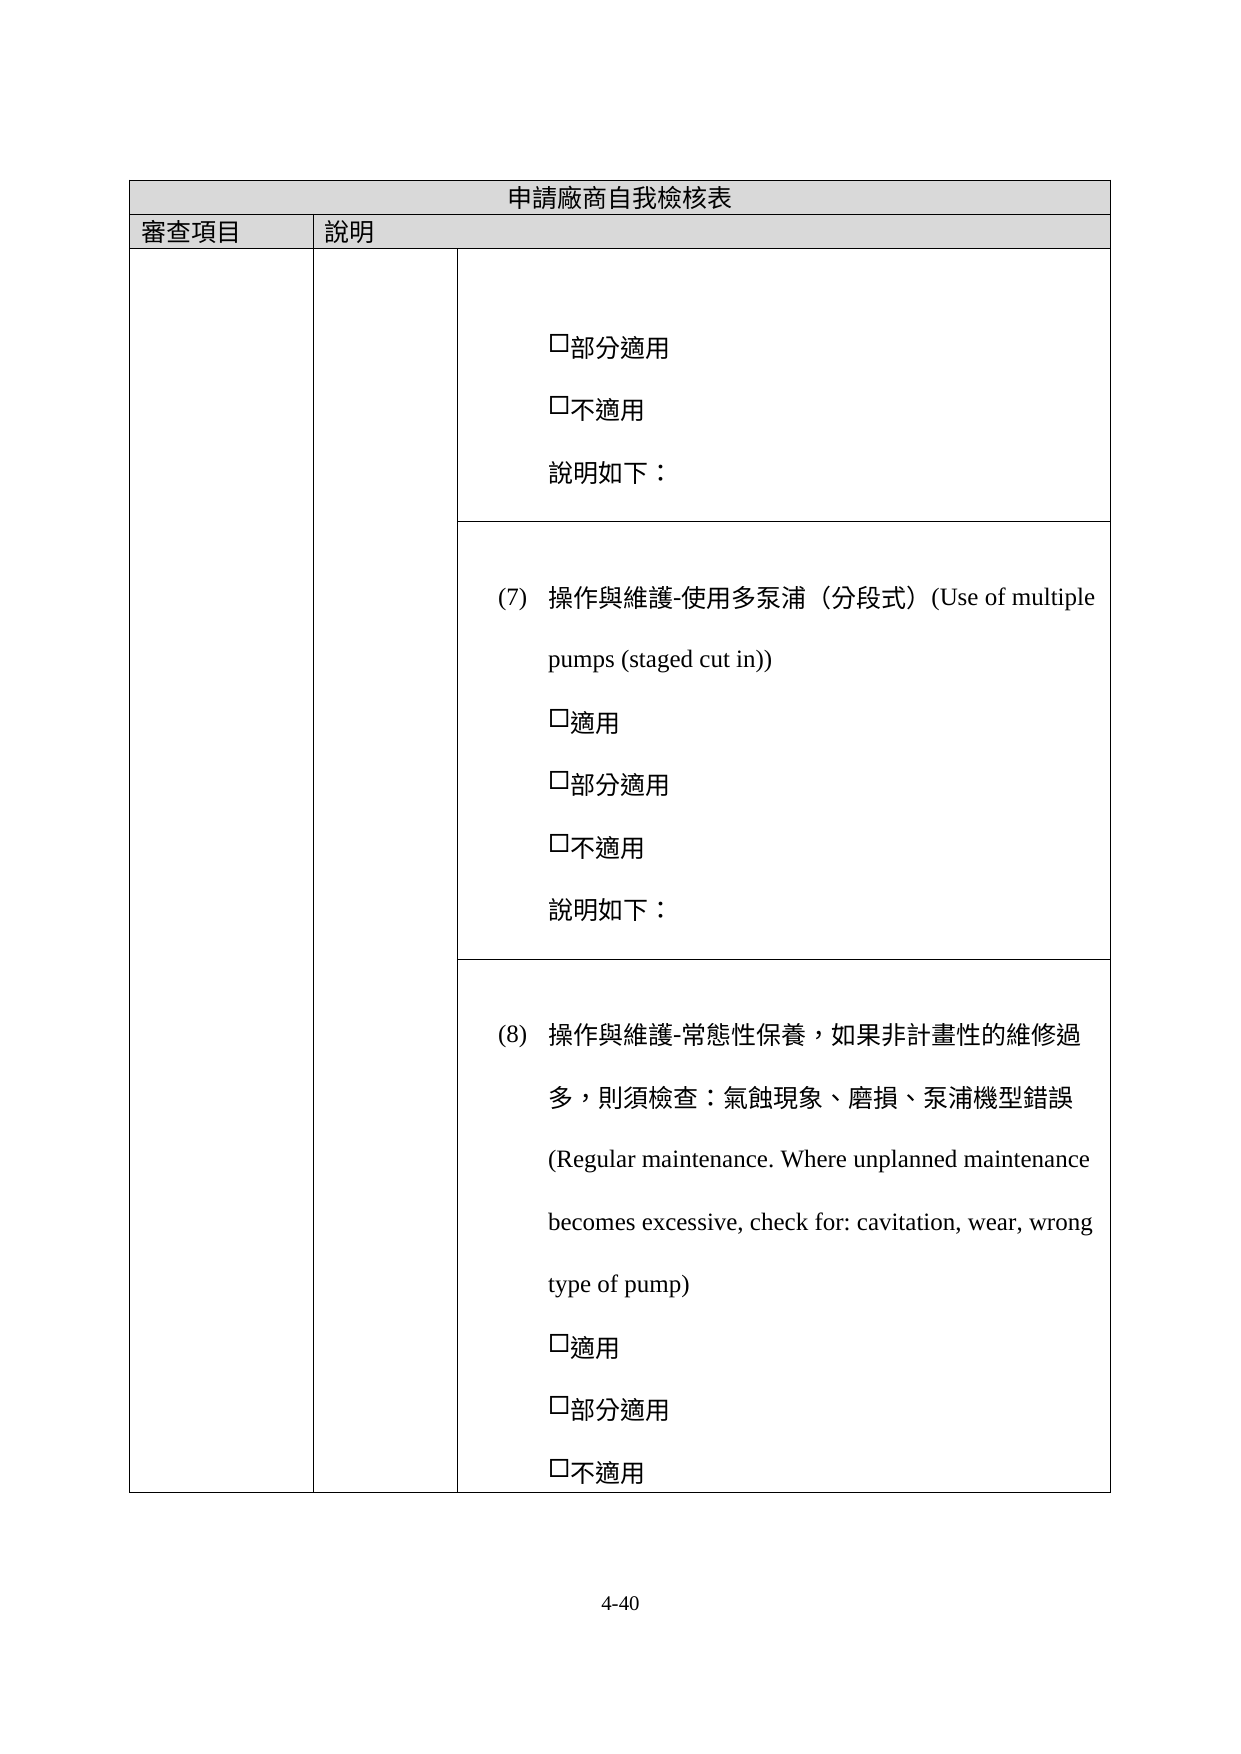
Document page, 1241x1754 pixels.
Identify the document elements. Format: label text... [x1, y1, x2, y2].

table_header 申請廠商自我檢核表 [130, 181, 1110, 214]
table_cell 部分適用 不適用 說明如下： [458, 249, 1110, 521]
table_cell 審查項目 [130, 215, 313, 248]
table_cell 操作與維護-常態性保養，如果非計畫性的維修過多，則須檢查：氣蝕現象、磨損、泵浦機型錯誤(Regular maintenance. Where unplanned maintenance becomes excessive, check for: cavitation, wear, wrong type of pump) 適用 部分適用 不適用 [458, 960, 1110, 1492]
table_cell 操作與維護-使用多泵浦（分段式）(Use of multiple pumps (staged cut in)) 適用 部分適用 不適用 說明如下： [458, 522, 1110, 959]
table_cell 說明 [314, 215, 1110, 248]
table_cell [130, 249, 313, 1492]
table_cell [314, 249, 457, 1492]
